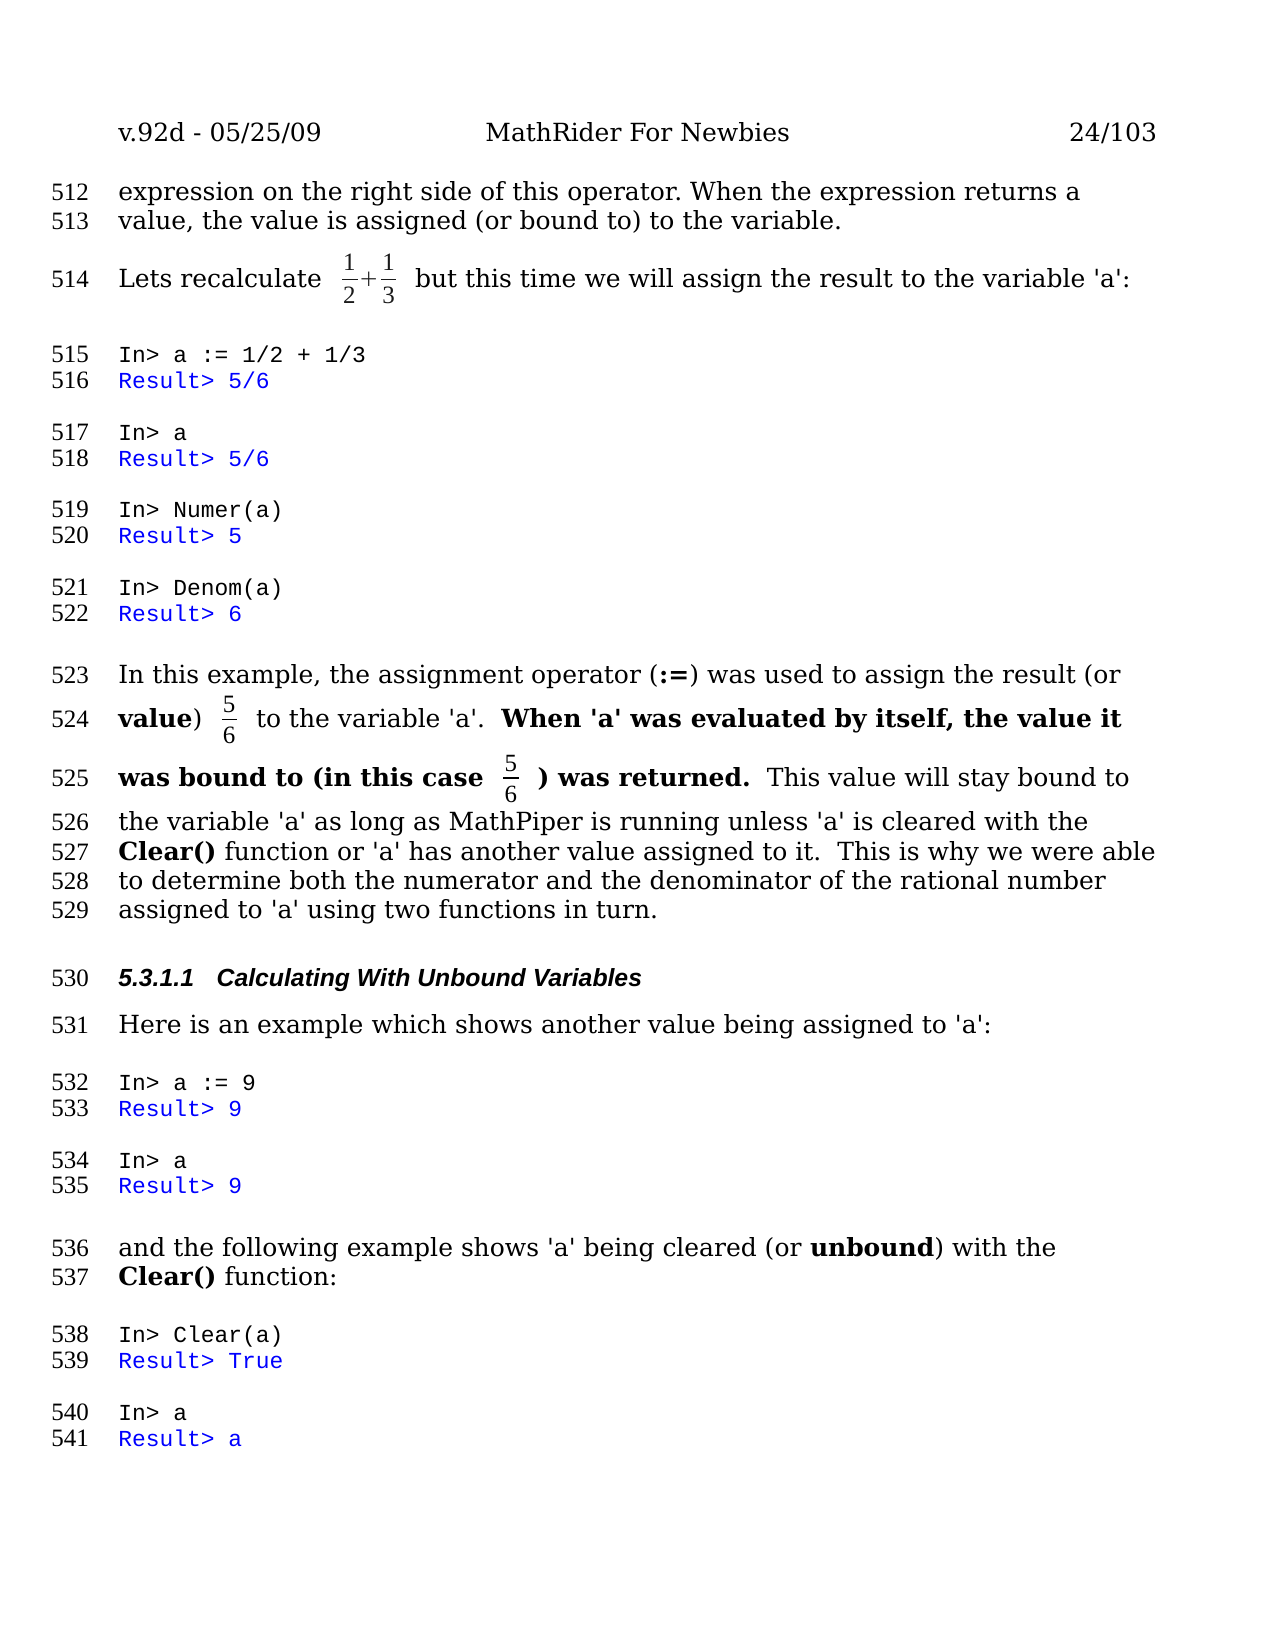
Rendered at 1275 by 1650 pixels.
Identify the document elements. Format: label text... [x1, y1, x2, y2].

text Lets recalculatebut this time we will assign the result to the variable 'a': [118, 247, 1157, 311]
text Result> 9 [118, 1175, 1157, 1201]
text In> Clear(a) [118, 1323, 1157, 1349]
subtitle Calculating With Unbound Variables [118, 963, 1157, 992]
text Result> 9 [118, 1097, 1157, 1123]
text In> a [118, 1149, 1157, 1175]
text In> a := 9 [118, 1071, 1157, 1097]
text In> Denom(a) [118, 577, 1157, 602]
text Here is an example which shows another value being assigned to 'a': [118, 1010, 1157, 1039]
text In> a [118, 1401, 1157, 1427]
text In this example, the assignment operator (:=) was used to assign the result (or value)to the variable 'a'. When 'a' was evaluated by itself, the value it was bound to (in this case) was returned. This value will stay bound to the variable 'a' as long as MathPiper is running unless 'a' is cleared with the Clear() function or 'a' has another value assigned to it. This is why we were able to determine both the numerator and the denominator of the rational number assigned to 'a' using two functions in turn. [118, 660, 1157, 924]
text Result> a [118, 1427, 1157, 1453]
text Result> 5/6 [118, 369, 1157, 395]
text Result> 6 [118, 602, 1157, 628]
text In> Numer(a) [118, 499, 1157, 525]
text In> a [118, 421, 1157, 447]
text Result> True [118, 1349, 1157, 1375]
text In> a := 1/2 + 1/3 [118, 343, 1157, 369]
text expression on the right side of this operator. When the expression returns a value, the value is assigned (or bound to) to the variable. [118, 177, 1157, 235]
text Result> 5 [118, 525, 1157, 551]
text and the following example shows 'a' being cleared (or unbound) with the Clear() function: [118, 1233, 1157, 1292]
text Result> 5/6 [118, 447, 1157, 473]
